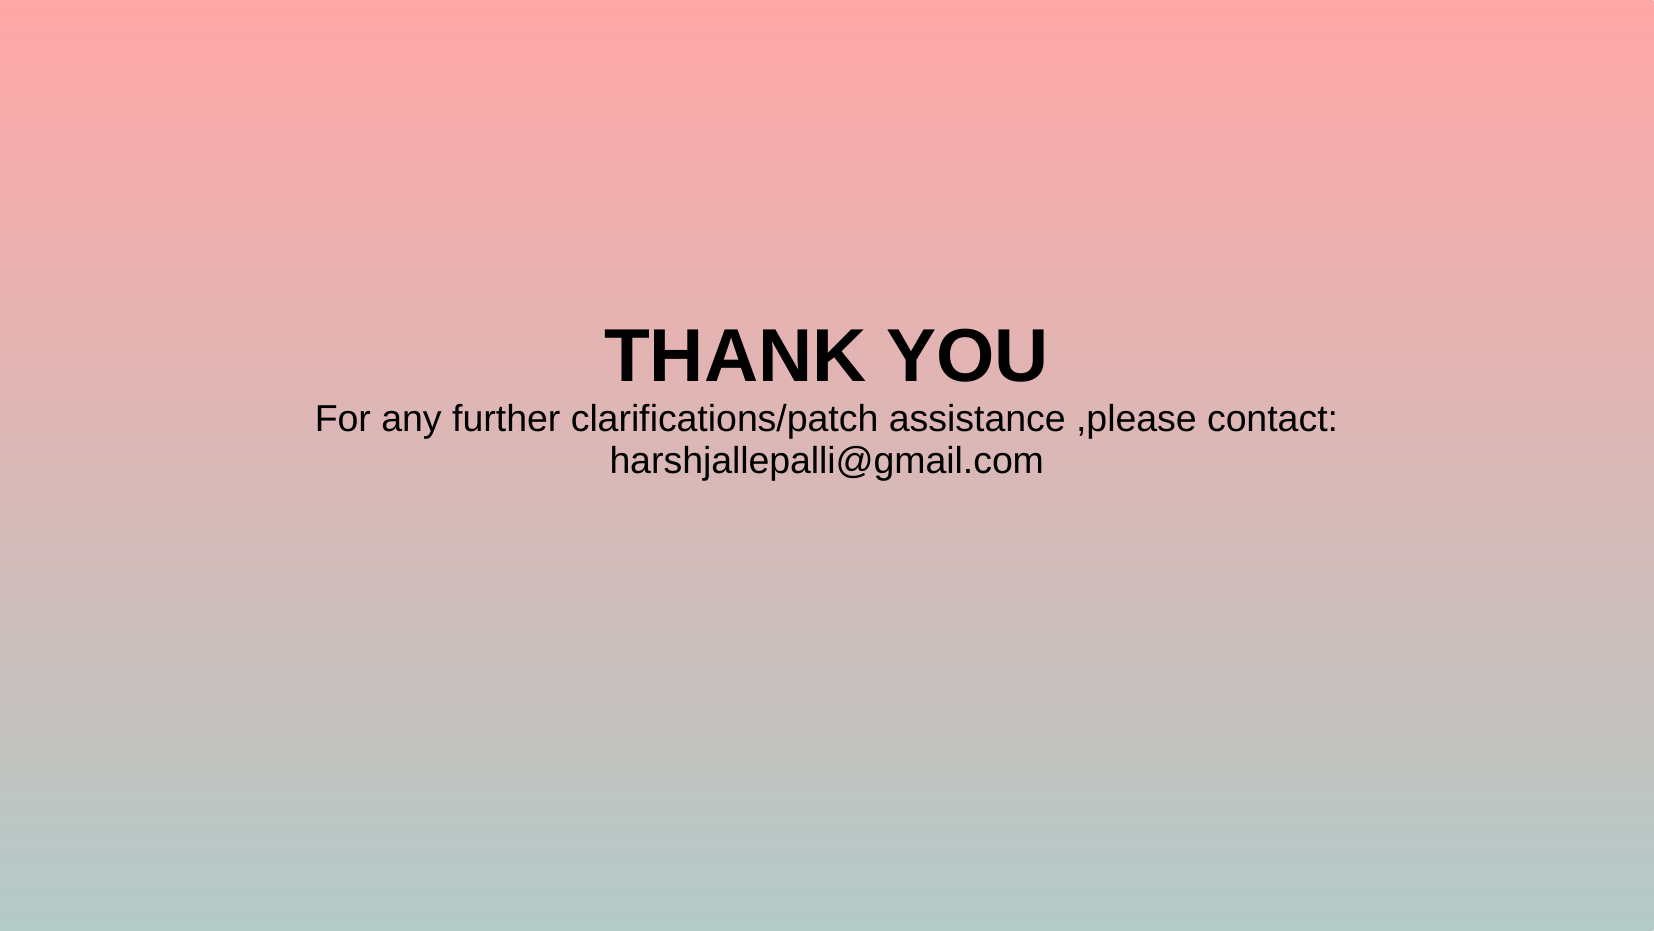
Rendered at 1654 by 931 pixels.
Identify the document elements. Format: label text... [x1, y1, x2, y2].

subtitle THANK YOU For any further clarifications/patch assistance ,please contact: harshjallepalli@gmail.com [82, 37, 1571, 757]
